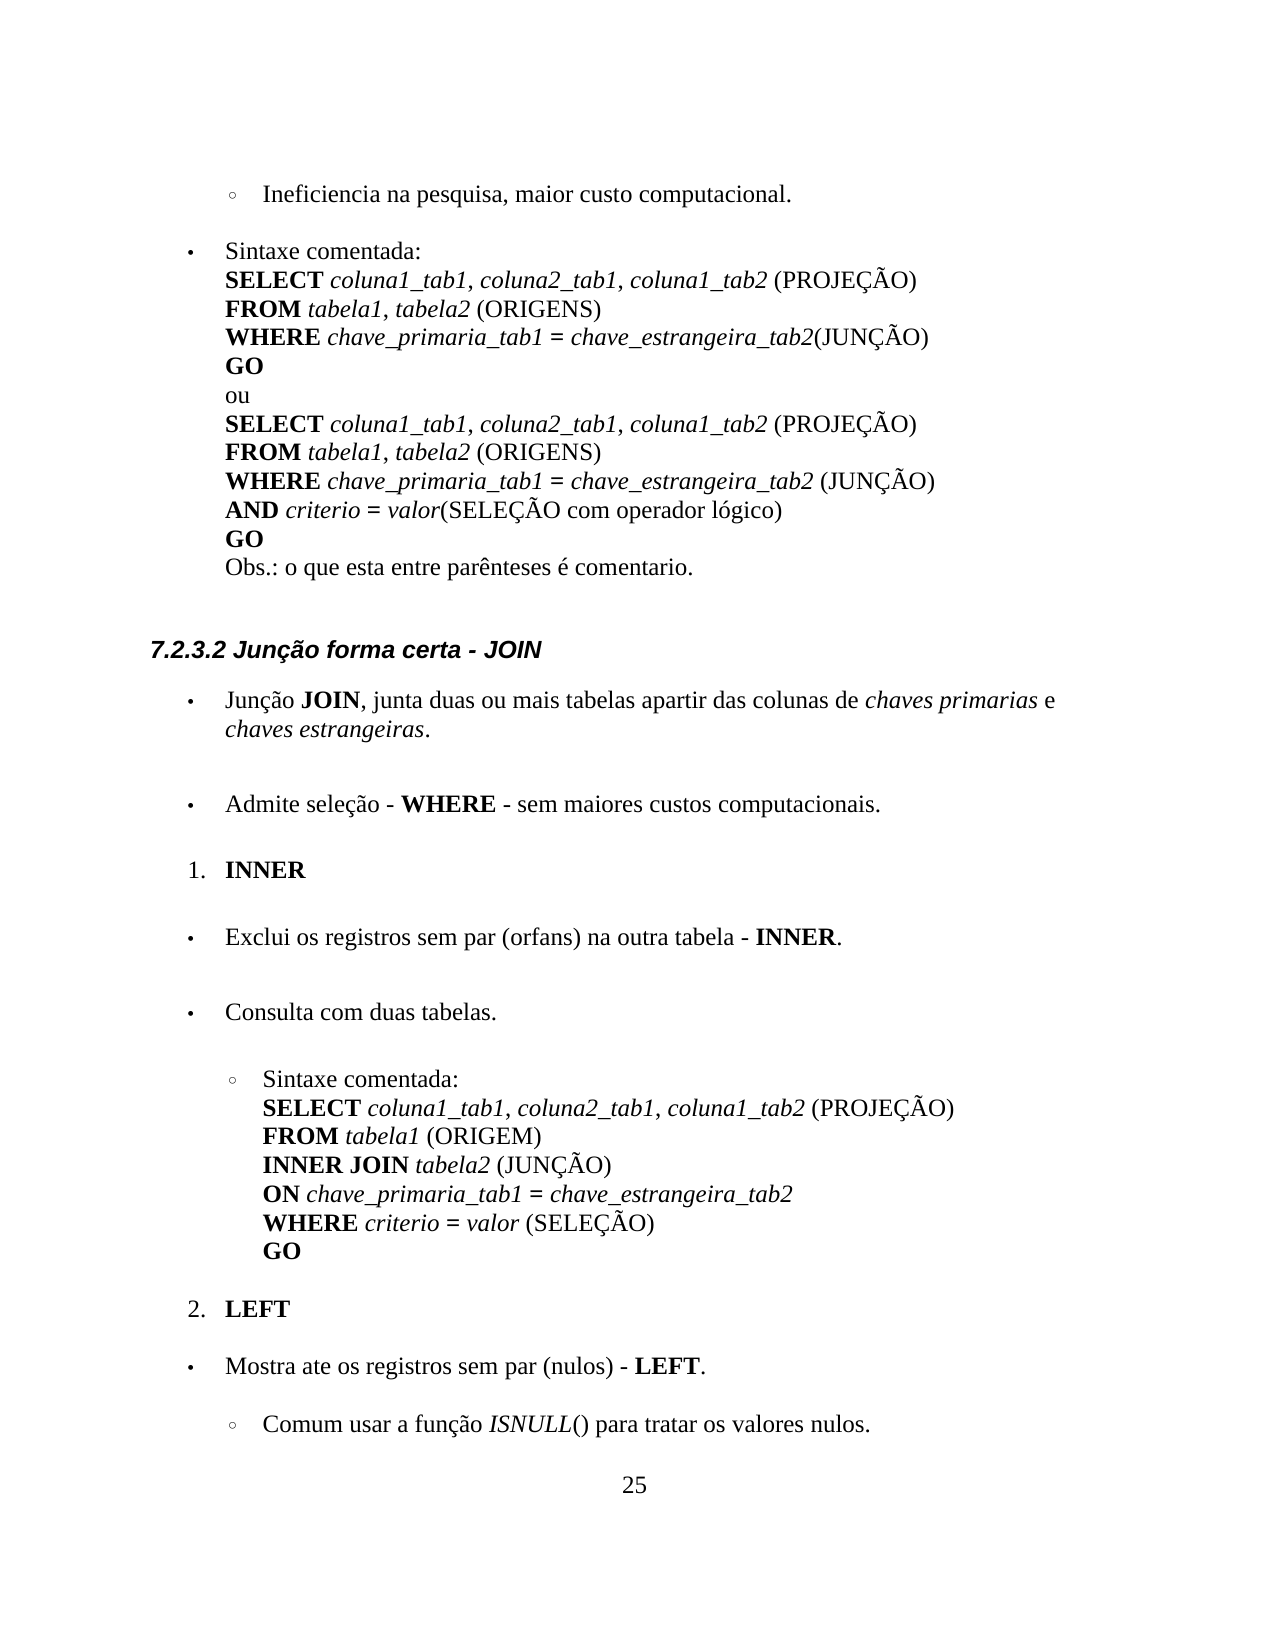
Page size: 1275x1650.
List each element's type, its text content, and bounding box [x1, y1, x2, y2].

list Ineficiencia na pesquisa, maior custo computacional. [225, 179, 1125, 236]
list INNER [187, 856, 1125, 913]
list Comum usar a função ISNULL() para tratar os valores nulos. [225, 1409, 1125, 1438]
list Mostra ate os registros sem par (nulos) - LEFT. [187, 1351, 1125, 1409]
list Sintaxe comentada: SELECT coluna1_tab1, coluna2_tab1, coluna1_tab2 (PROJEÇÃO) FROM tabela1, tabela2 (ORIGENS) WHERE chave_primaria_tab1 = chave_estrangeira_tab2(JUNÇÃO) GO ou SELECT coluna1_tab1, coluna2_tab1, coluna1_tab2 (PROJEÇÃO) FROM tabela1, tabela2 (ORIGENS) WHERE chave_primaria_tab1 = chave_estrangeira_tab2 (JUNÇÃO) AND criterio = valor(SELEÇÃO com operador lógico) GO Obs.: o que esta entre parênteses é comentario. [187, 236, 1125, 610]
list Sintaxe comentada: SELECT coluna1_tab1, coluna2_tab1, coluna1_tab2 (PROJEÇÃO) FROM tabela1 (ORIGEM) INNER JOIN tabela2 (JUNÇÃO) ON chave_primaria_tab1 = chave_estrangeira_tab2 WHERE criterio = valor (SELEÇÃO) GO [225, 1064, 1125, 1294]
list Admite seleção - WHERE - sem maiores custos computacionais. [187, 789, 1125, 847]
list LEFT [187, 1294, 1125, 1351]
list Consulta com duas tabelas. [187, 997, 1125, 1055]
list Exclui os registros sem par (orfans) na outra tabela - INNER. [187, 922, 1125, 979]
list [225, 150, 1125, 179]
list Junção JOIN, junta duas ou mais tabelas apartir das colunas de chaves primarias e chaves estrangeiras. [187, 685, 1125, 771]
subtitle 7.2.3.2 Junção forma certa - JOIN [150, 635, 1125, 663]
